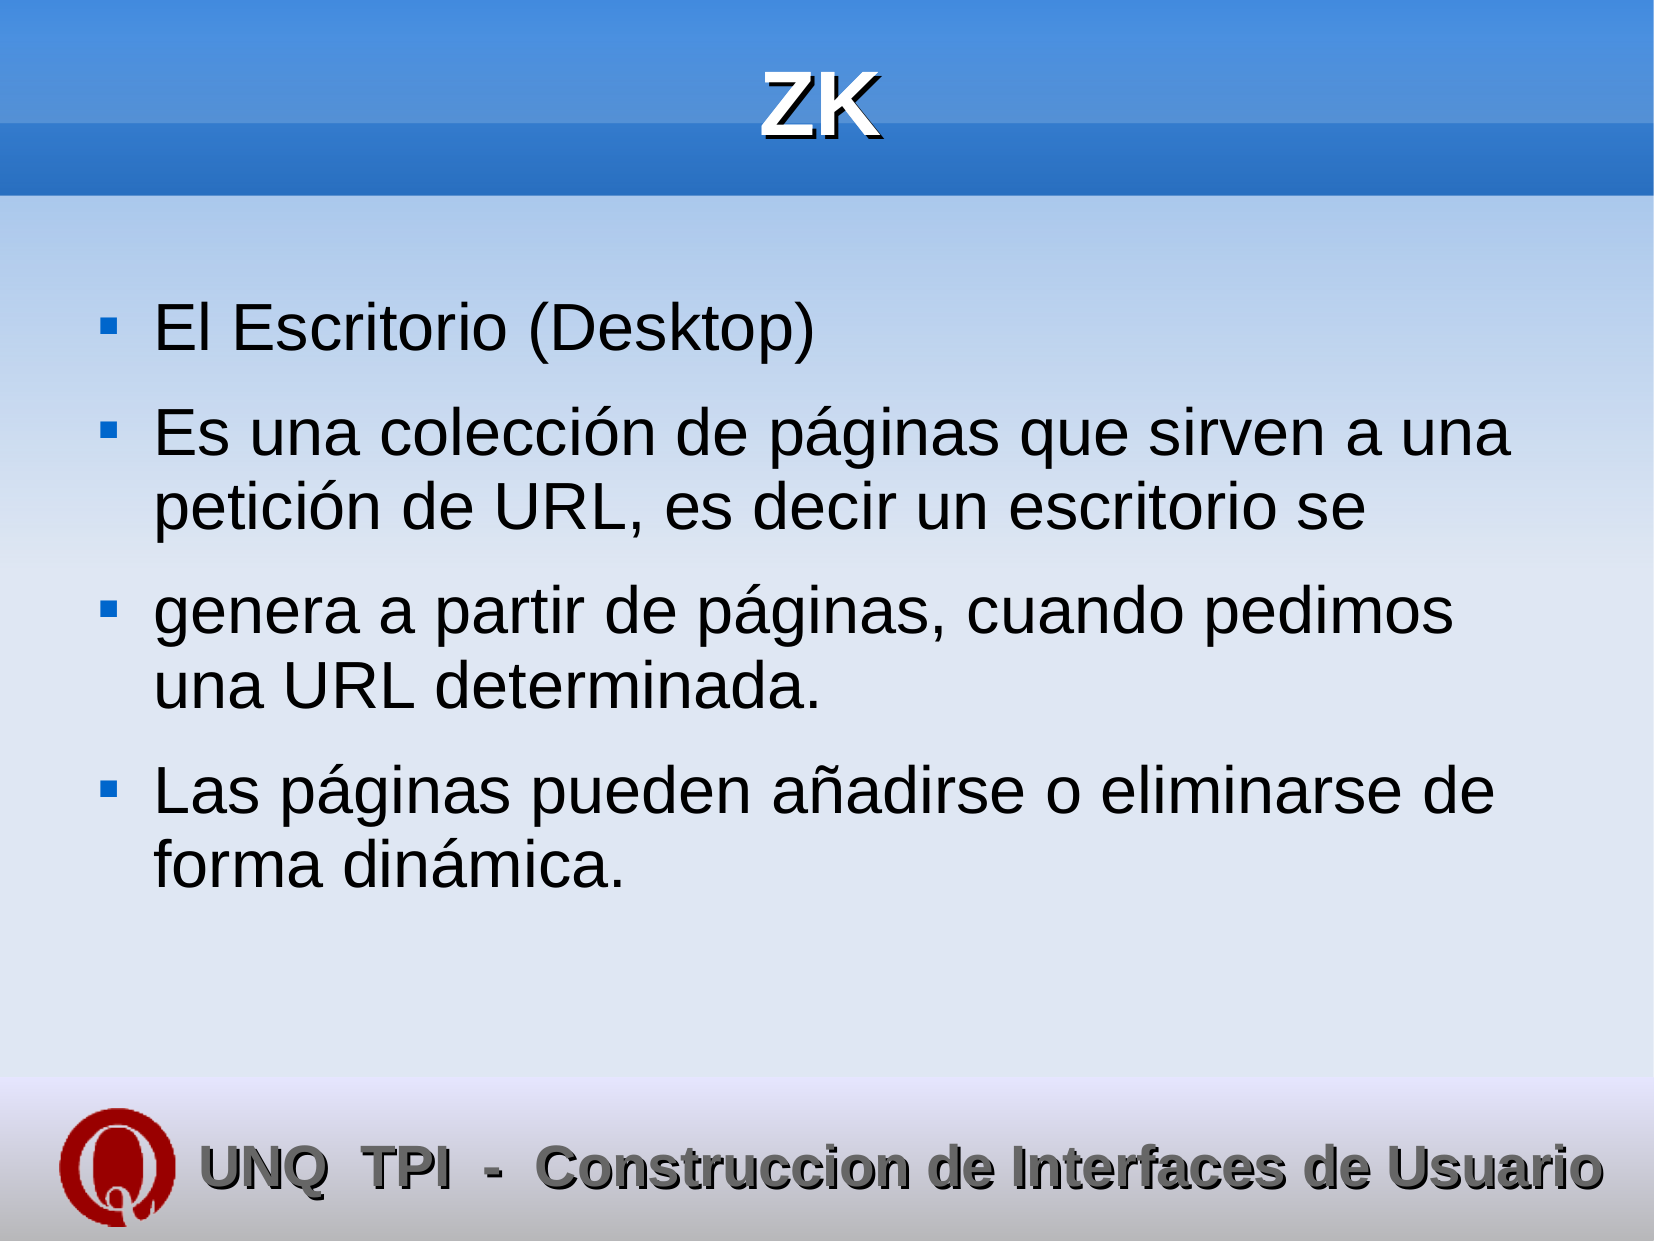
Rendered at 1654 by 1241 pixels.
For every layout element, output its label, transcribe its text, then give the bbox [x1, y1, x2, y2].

title ZK [76, 0, 1566, 208]
title UNQ TPI - Construccion de Interfaces de Usuario [0, 1077, 1654, 1241]
picture [59, 1108, 178, 1227]
picture [0, 0, 1654, 1077]
list El Escritorio (Desktop) Es una colección de páginas que sirven a una petición de URL, es decir un escritorio se genera a partir de páginas, cuando pedimos una URL determinada. Las páginas pueden añadirse o eliminarse de forma dinámica. [82, 290, 1571, 1007]
